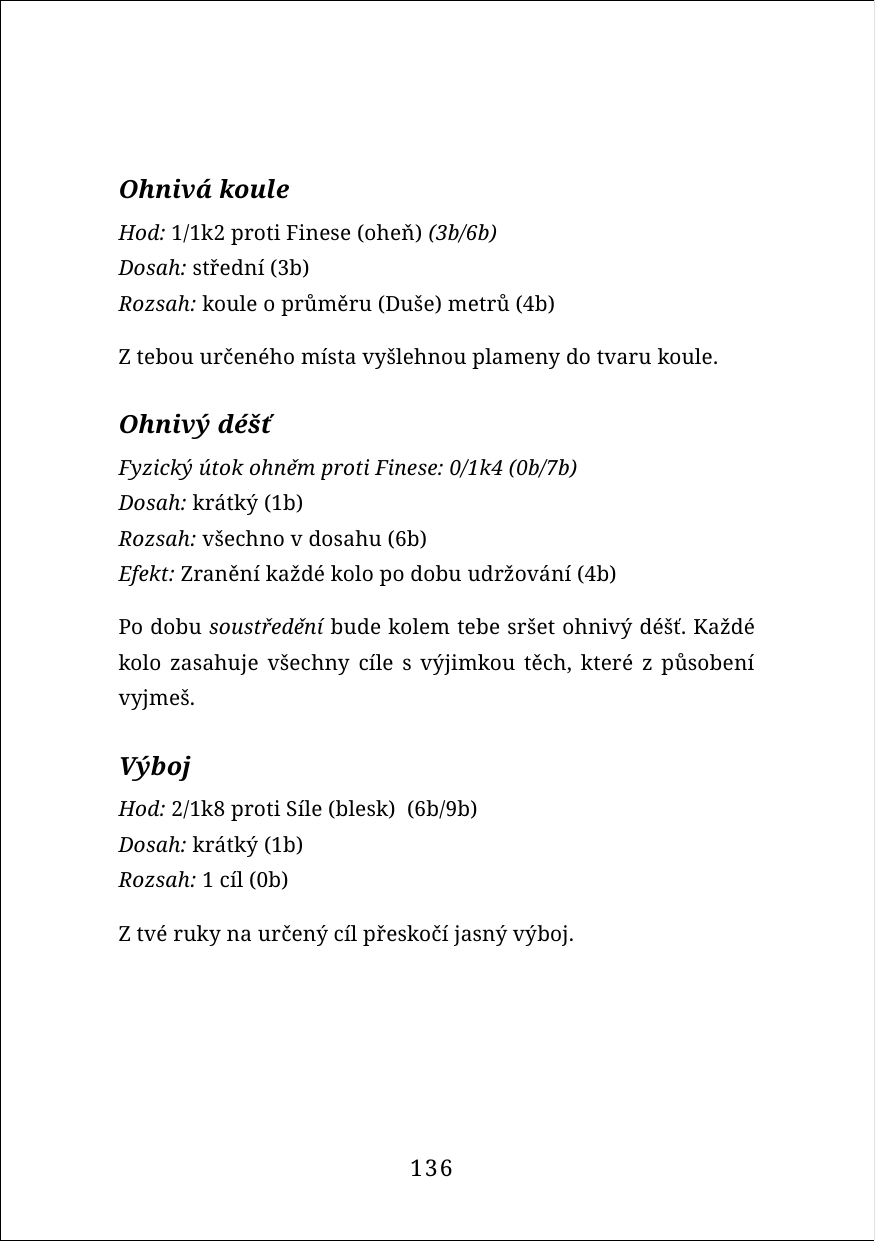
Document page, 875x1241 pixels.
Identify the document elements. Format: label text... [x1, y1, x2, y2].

text Hod: 1/1k2 proti Finese (oheň) (3b/6b) Dosah: střední (3b) Rozsah: koule o průměru (Duše) metrů (4b) [118, 218, 756, 317]
text Z tvé ruky na určený cíl přeskočí jasný výboj. [118, 919, 756, 947]
subtitle Ohnivý déšť [118, 407, 756, 441]
text Z tebou určeného místa vyšlehnou plameny do tvaru koule. [118, 342, 756, 370]
text Po dobu soustředění bude kolem tebe sršet ohnivý déšť. Každé kolo zasahuje všechny cíle s výjimkou těch, které z působení vyjmeš. [118, 612, 756, 712]
text Fyzický útok ohněm proti Finese: 0/1k4 (0b/7b) Dosah: krátký (1b) Rozsah: všechno v dosahu (6b) Efekt: Zranění každé kolo po dobu udržování (4b) [118, 453, 756, 588]
subtitle Výboj [118, 748, 756, 783]
text Hod: 2/1k8 proti Síle (blesk) (6b/9b) Dosah: krátký (1b) Rozsah: 1 cíl (0b) [118, 794, 756, 894]
subtitle Ohnivá koule [118, 172, 756, 206]
